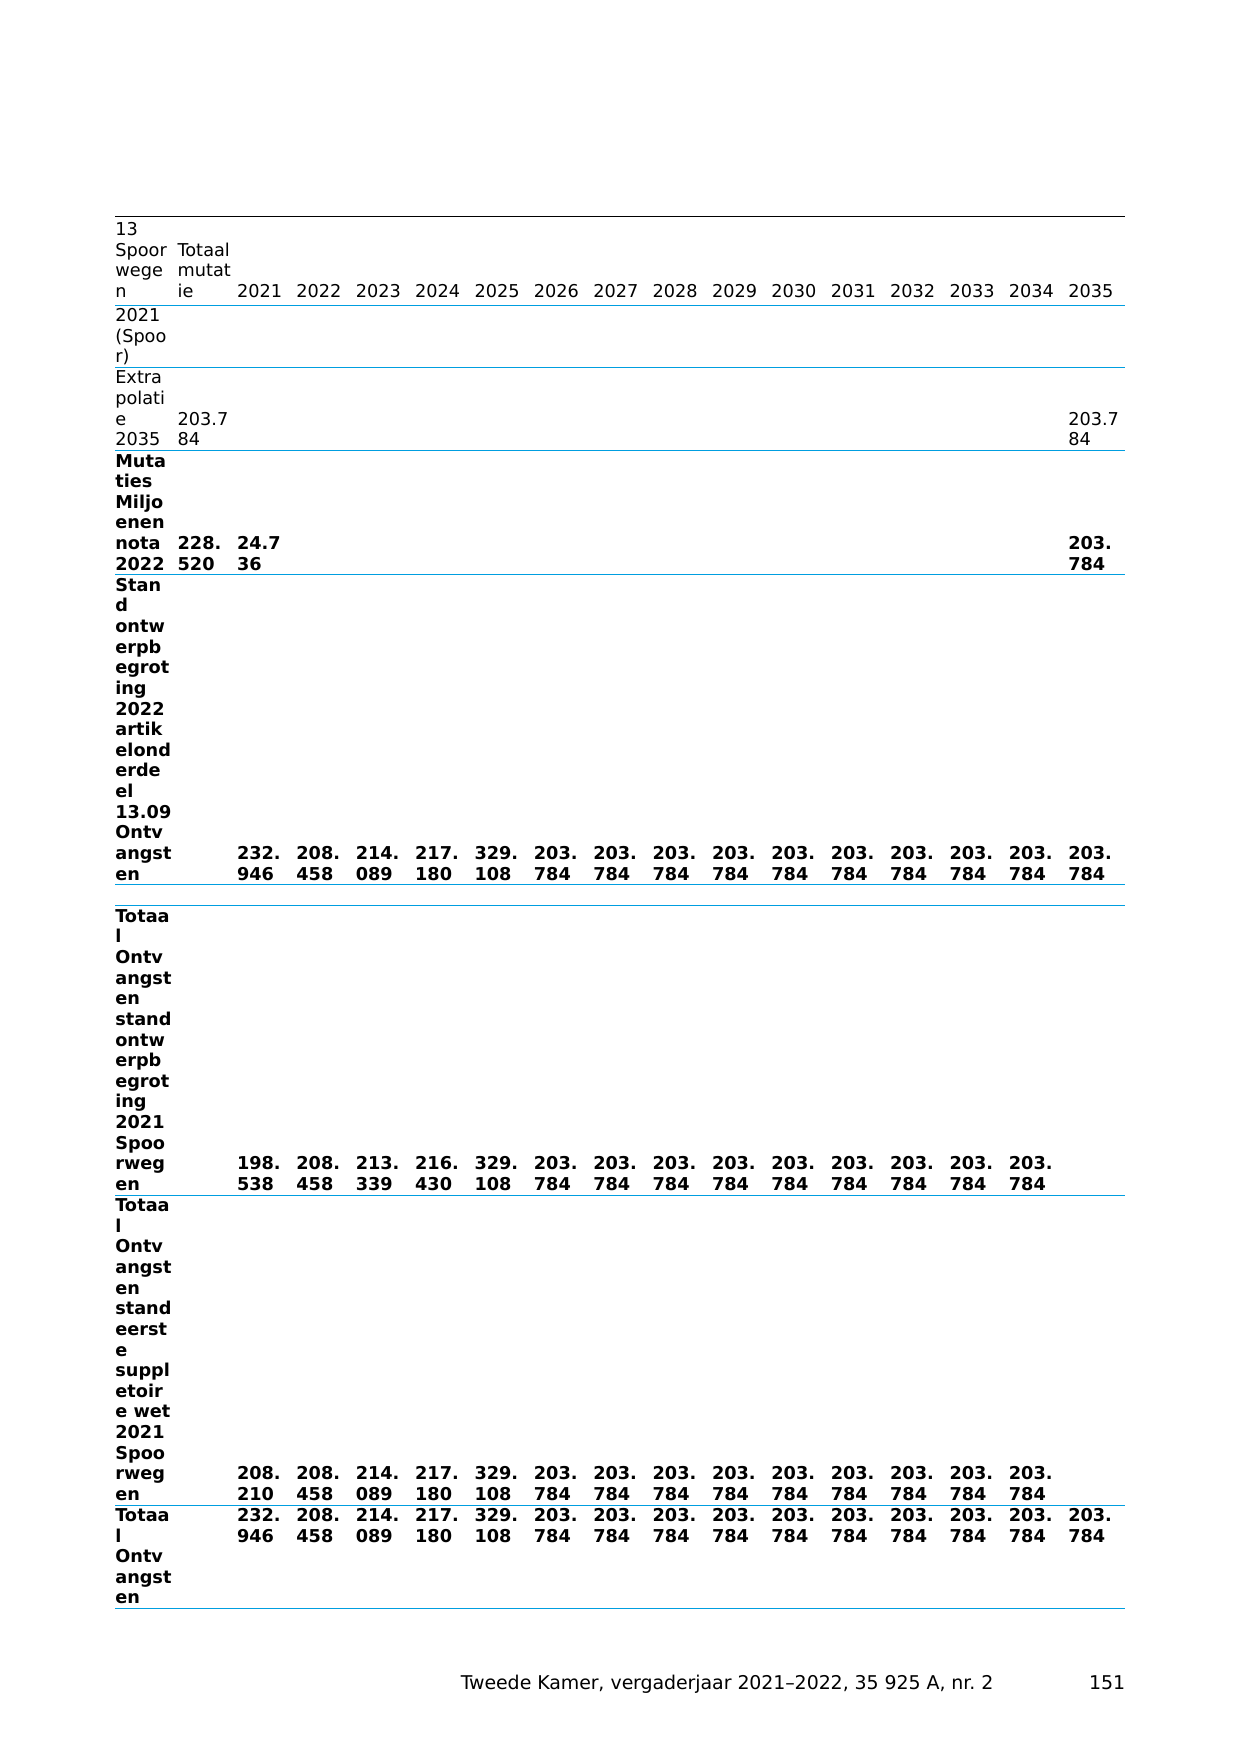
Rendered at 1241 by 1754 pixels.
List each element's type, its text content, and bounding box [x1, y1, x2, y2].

table_cell 203.784 [175, 368, 234, 450]
table_cell [650, 306, 709, 367]
table_cell [590, 306, 649, 367]
table_cell 232.946 [234, 1506, 293, 1608]
table_cell 203.784 [768, 575, 828, 884]
table_cell 203.784 [828, 575, 887, 884]
table_cell [709, 885, 768, 905]
table_cell 203.784 [887, 1506, 946, 1608]
table_cell 203.784 [590, 1196, 649, 1504]
table_cell [709, 306, 768, 367]
table_cell [650, 885, 709, 905]
table_cell [1065, 1196, 1125, 1504]
table_cell 329.108 [471, 906, 531, 1194]
table_cell 203.784 [531, 1196, 590, 1504]
table_header Tabel 83 Artikel 13 Spoorwegen (bedragen x € 1.000) [115, 191, 1125, 216]
table_cell [828, 885, 887, 905]
table_cell 2025 [471, 217, 531, 304]
table_cell [1065, 306, 1125, 367]
table_cell 203.784 [887, 906, 946, 1194]
table_cell [234, 368, 293, 450]
table_cell [531, 451, 590, 574]
table_cell 329.108 [471, 1506, 531, 1608]
table_cell [828, 306, 887, 367]
table_cell 208.458 [293, 1196, 353, 1504]
table_cell 2029 [709, 217, 768, 304]
table_cell 203.784 [1065, 1506, 1125, 1608]
table_cell 203.784 [1006, 1196, 1065, 1504]
table_cell Totaal Ontvangsten [115, 1506, 174, 1608]
table_cell [768, 368, 828, 450]
table_cell 203.784 [828, 1506, 887, 1608]
table_cell [412, 451, 471, 574]
table_cell 214.089 [353, 1506, 412, 1608]
table_cell 2022 [293, 217, 353, 304]
table_cell [1006, 451, 1065, 574]
table_cell [293, 451, 353, 574]
table_cell 2021 (Spoor) [115, 306, 174, 367]
table_cell 203.784 [590, 1506, 649, 1608]
table_cell 213.339 [353, 906, 412, 1194]
table_cell [353, 368, 412, 450]
table_cell 203.784 [650, 906, 709, 1194]
table_cell Stand ontwerpbegroting 2022 artikelonderdeel 13.09 Ontvangsten [115, 575, 174, 884]
table_cell [946, 885, 1006, 905]
table_cell 214.089 [353, 1196, 412, 1504]
table_cell 203.784 [887, 575, 946, 884]
table_cell [650, 451, 709, 574]
table_cell 232.946 [234, 575, 293, 884]
table_cell 203.784 [768, 1506, 828, 1608]
table_cell 203.784 [768, 906, 828, 1194]
table_cell 217.180 [412, 1506, 471, 1608]
table_cell [234, 885, 293, 905]
table_cell 329.108 [471, 1196, 531, 1504]
table_cell 2031 [828, 217, 887, 304]
table_cell 203.784 [946, 1506, 1006, 1608]
table_cell 2027 [590, 217, 649, 304]
table_cell [709, 451, 768, 574]
table_cell [471, 885, 531, 905]
table_cell 216.430 [412, 906, 471, 1194]
table_cell 208.458 [293, 1506, 353, 1608]
table_cell 198.538 [234, 906, 293, 1194]
table_cell Totaal Ontvangsten stand ontwerpbegroting 2021 Spoorwegen [115, 906, 174, 1194]
table_cell [412, 306, 471, 367]
table_cell [353, 451, 412, 574]
table_cell [175, 575, 234, 884]
table_cell 203.784 [1006, 1506, 1065, 1608]
table_cell [353, 306, 412, 367]
table_cell [531, 368, 590, 450]
table_cell [412, 368, 471, 450]
table_cell 203.784 [887, 1196, 946, 1504]
table_cell [887, 306, 946, 367]
table_cell [471, 368, 531, 450]
table_cell [768, 885, 828, 905]
table_cell 203.784 [1065, 451, 1125, 574]
table_cell 2030 [768, 217, 828, 304]
table_cell [590, 451, 649, 574]
table_cell 2034 [1006, 217, 1065, 304]
table_cell 203.784 [590, 906, 649, 1194]
table_cell [590, 368, 649, 450]
table_cell 2035 [1065, 217, 1125, 304]
table_cell 24.736 [234, 451, 293, 574]
table_cell [709, 368, 768, 450]
table_cell 203.784 [531, 1506, 590, 1608]
table_cell 214.089 [353, 575, 412, 884]
table_cell 203.784 [709, 1196, 768, 1504]
table_cell 13 Spoorwegen [115, 217, 174, 304]
table_cell [828, 368, 887, 450]
table_cell 203.784 [650, 1196, 709, 1504]
table_cell [590, 885, 649, 905]
table_cell 217.180 [412, 575, 471, 884]
table_cell 203.784 [1006, 575, 1065, 884]
table_cell 203.784 [946, 1196, 1006, 1504]
table_cell [768, 451, 828, 574]
table_cell 203.784 [650, 1506, 709, 1608]
table_cell 2028 [650, 217, 709, 304]
table_cell [175, 906, 234, 1194]
table_cell 203.784 [946, 575, 1006, 884]
table_cell [115, 885, 174, 905]
table_cell 203.784 [1065, 575, 1125, 884]
table_cell [650, 368, 709, 450]
table_cell 203.784 [709, 1506, 768, 1608]
table_cell 2026 [531, 217, 590, 304]
table_cell [946, 451, 1006, 574]
table_cell 203.784 [531, 575, 590, 884]
table_cell 228.520 [175, 451, 234, 574]
table_cell [946, 368, 1006, 450]
table_cell [471, 451, 531, 574]
table_cell [175, 1506, 234, 1608]
table_cell [234, 306, 293, 367]
table_cell [828, 451, 887, 574]
table_cell 203.784 [709, 575, 768, 884]
table_cell [1065, 906, 1125, 1194]
table_cell 329.108 [471, 575, 531, 884]
table_cell 203.784 [650, 575, 709, 884]
table_cell [1006, 368, 1065, 450]
table_cell [946, 306, 1006, 367]
table_cell 203.784 [828, 1196, 887, 1504]
table_cell [293, 306, 353, 367]
table_cell 203.784 [828, 906, 887, 1194]
table_cell 2024 [412, 217, 471, 304]
table_cell [531, 885, 590, 905]
table_cell [887, 885, 946, 905]
table_cell [531, 306, 590, 367]
table_cell Mutaties Miljoenennota 2022 [115, 451, 174, 574]
table_cell 203.784 [531, 906, 590, 1194]
table_cell [353, 885, 412, 905]
table_cell [175, 885, 234, 905]
table_cell [293, 368, 353, 450]
table_cell [175, 306, 234, 367]
table_cell 208.458 [293, 575, 353, 884]
table_cell 2033 [946, 217, 1006, 304]
table_cell 208.210 [234, 1196, 293, 1504]
table_cell [1006, 885, 1065, 905]
table_cell 203.784 [1065, 368, 1125, 450]
table_cell [412, 885, 471, 905]
table_cell 203.784 [1006, 906, 1065, 1194]
table_cell [175, 1196, 234, 1504]
table_cell 203.784 [768, 1196, 828, 1504]
table_cell 2021 [234, 217, 293, 304]
table_cell [1065, 885, 1125, 905]
table_cell Totaal Ontvangsten stand eerste suppletoire wet 2021 Spoorwegen [115, 1196, 174, 1504]
table_cell 2023 [353, 217, 412, 304]
table_cell 203.784 [590, 575, 649, 884]
table_cell [471, 306, 531, 367]
table_cell 203.784 [946, 906, 1006, 1194]
table_cell [768, 306, 828, 367]
table_cell [293, 885, 353, 905]
table_cell 217.180 [412, 1196, 471, 1504]
table_cell [1006, 306, 1065, 367]
table_cell Totaal mutatie [175, 217, 234, 304]
table_cell Extrapolatie 2035 [115, 368, 174, 450]
table_cell 2032 [887, 217, 946, 304]
table_cell [887, 451, 946, 574]
table_cell 208.458 [293, 906, 353, 1194]
table_cell [887, 368, 946, 450]
table_cell 203.784 [709, 906, 768, 1194]
